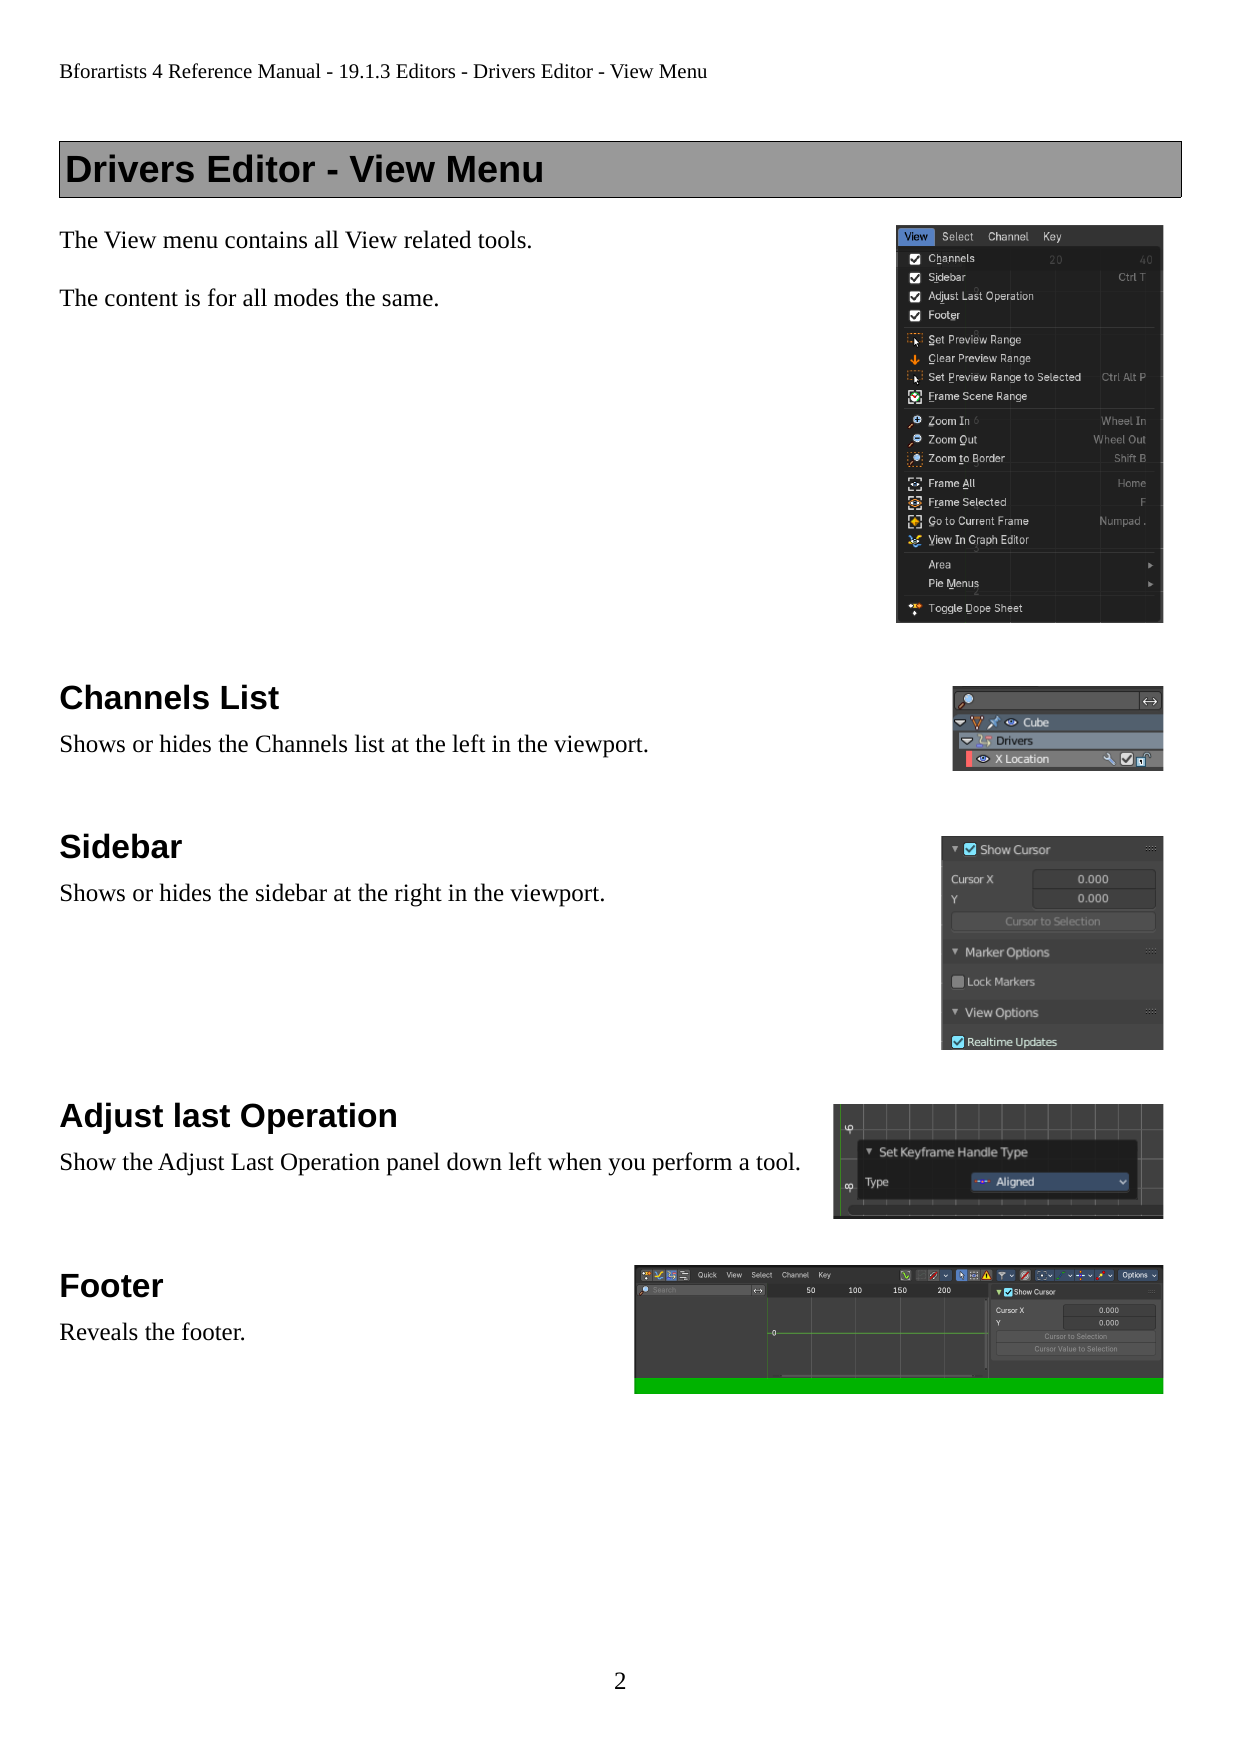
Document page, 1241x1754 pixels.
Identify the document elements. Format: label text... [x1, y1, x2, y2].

text [1164, 1317, 1181, 1346]
table_header Drivers Editor - View Menu [60, 142, 1181, 197]
subtitle Adjust last Operation [59, 1096, 1181, 1134]
subtitle Sidebar [59, 827, 1181, 866]
text The content is for all modes the same. [59, 283, 896, 312]
subtitle Channels List [59, 677, 1181, 716]
text Reveals the footer. [59, 1317, 634, 1346]
text Show the Adjust Last Operation panel down left when you perform a tool. [59, 1147, 833, 1175]
picture [833, 1104, 1164, 1219]
picture [896, 225, 1164, 623]
picture [941, 836, 1164, 1050]
picture [952, 686, 1164, 771]
subtitle [1164, 1266, 1181, 1304]
text The View menu contains all View related tools. [59, 225, 896, 254]
subtitle Footer [59, 1266, 634, 1304]
picture [634, 1265, 1164, 1394]
text Shows or hides the sidebar at the right in the viewport. [59, 878, 941, 907]
text Shows or hides the Channels list at the left in the viewport. [59, 729, 952, 757]
